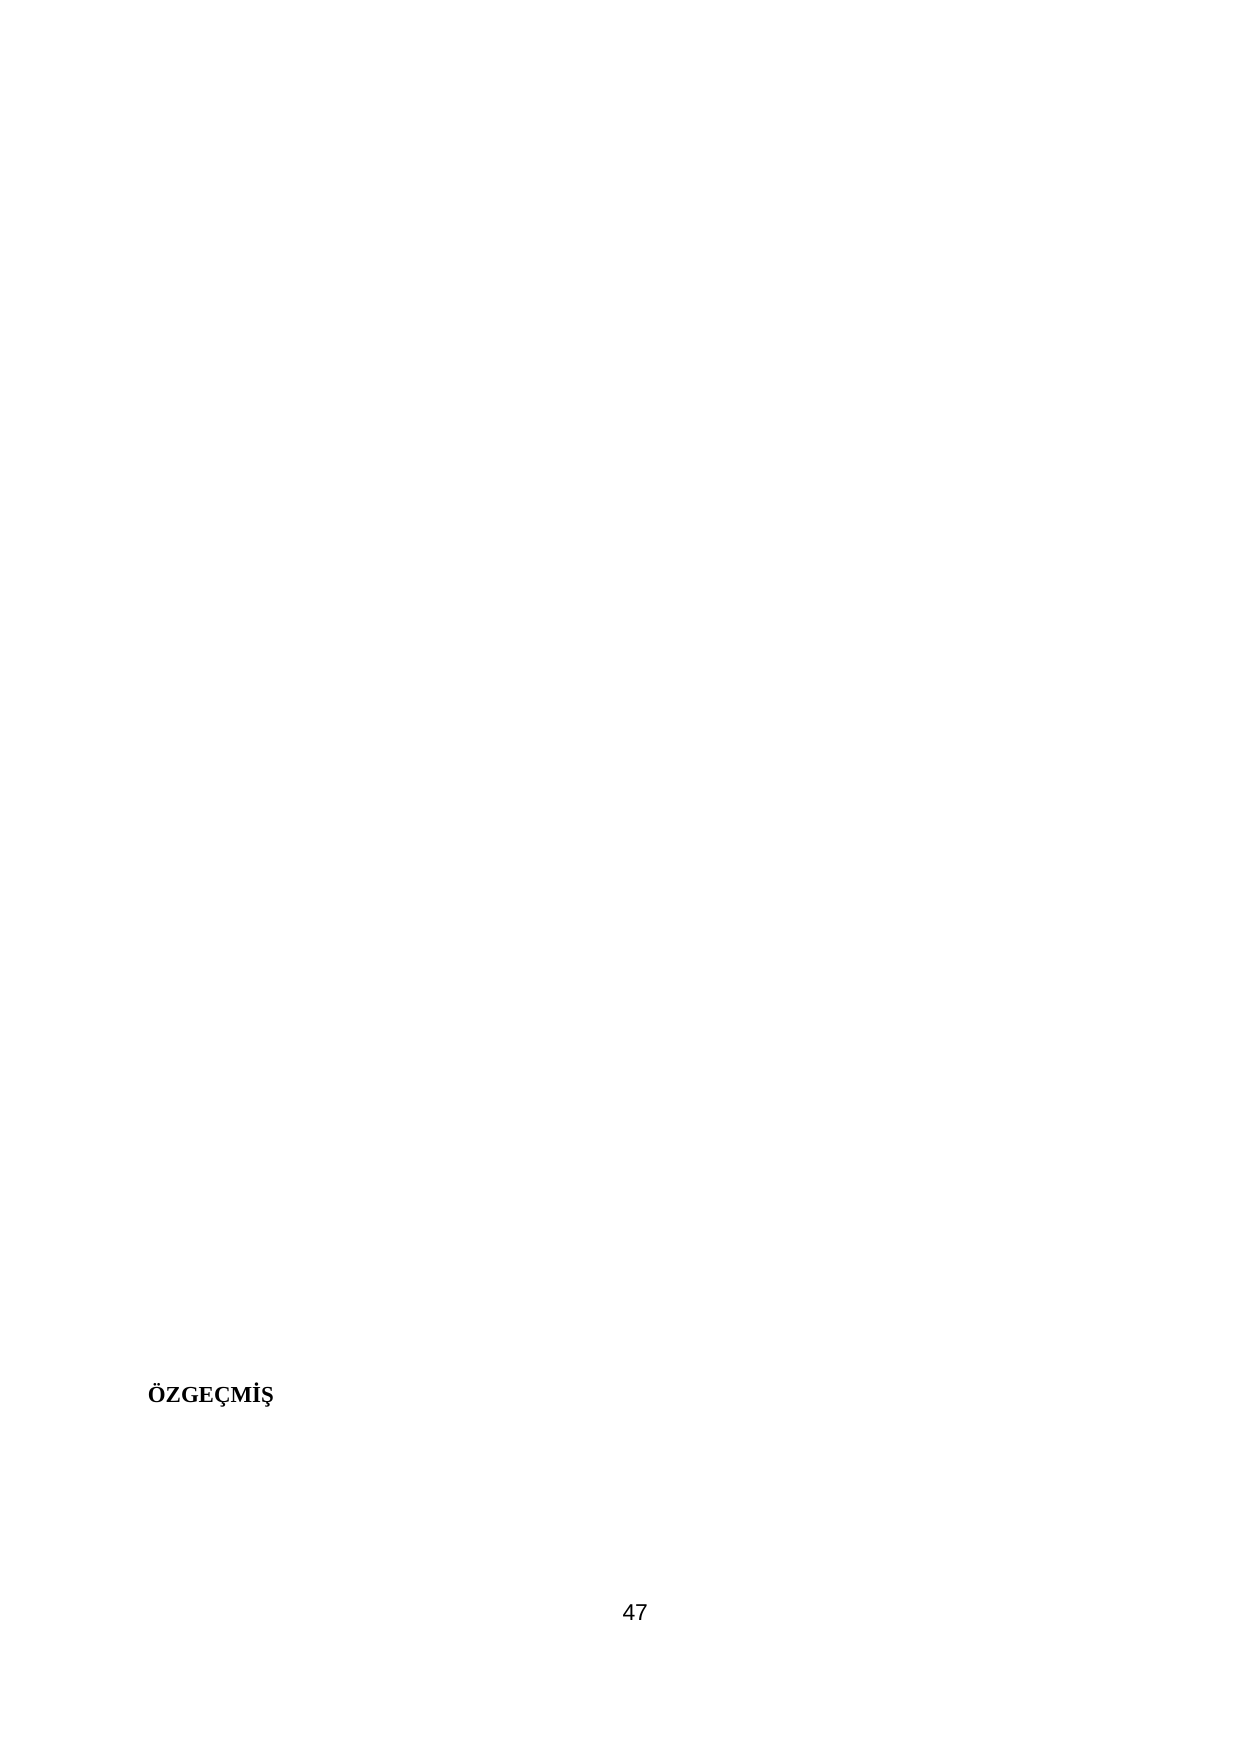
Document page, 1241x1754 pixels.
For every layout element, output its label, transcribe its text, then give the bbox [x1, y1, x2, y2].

text ÖZGEÇMİŞ [148, 1381, 1122, 1408]
